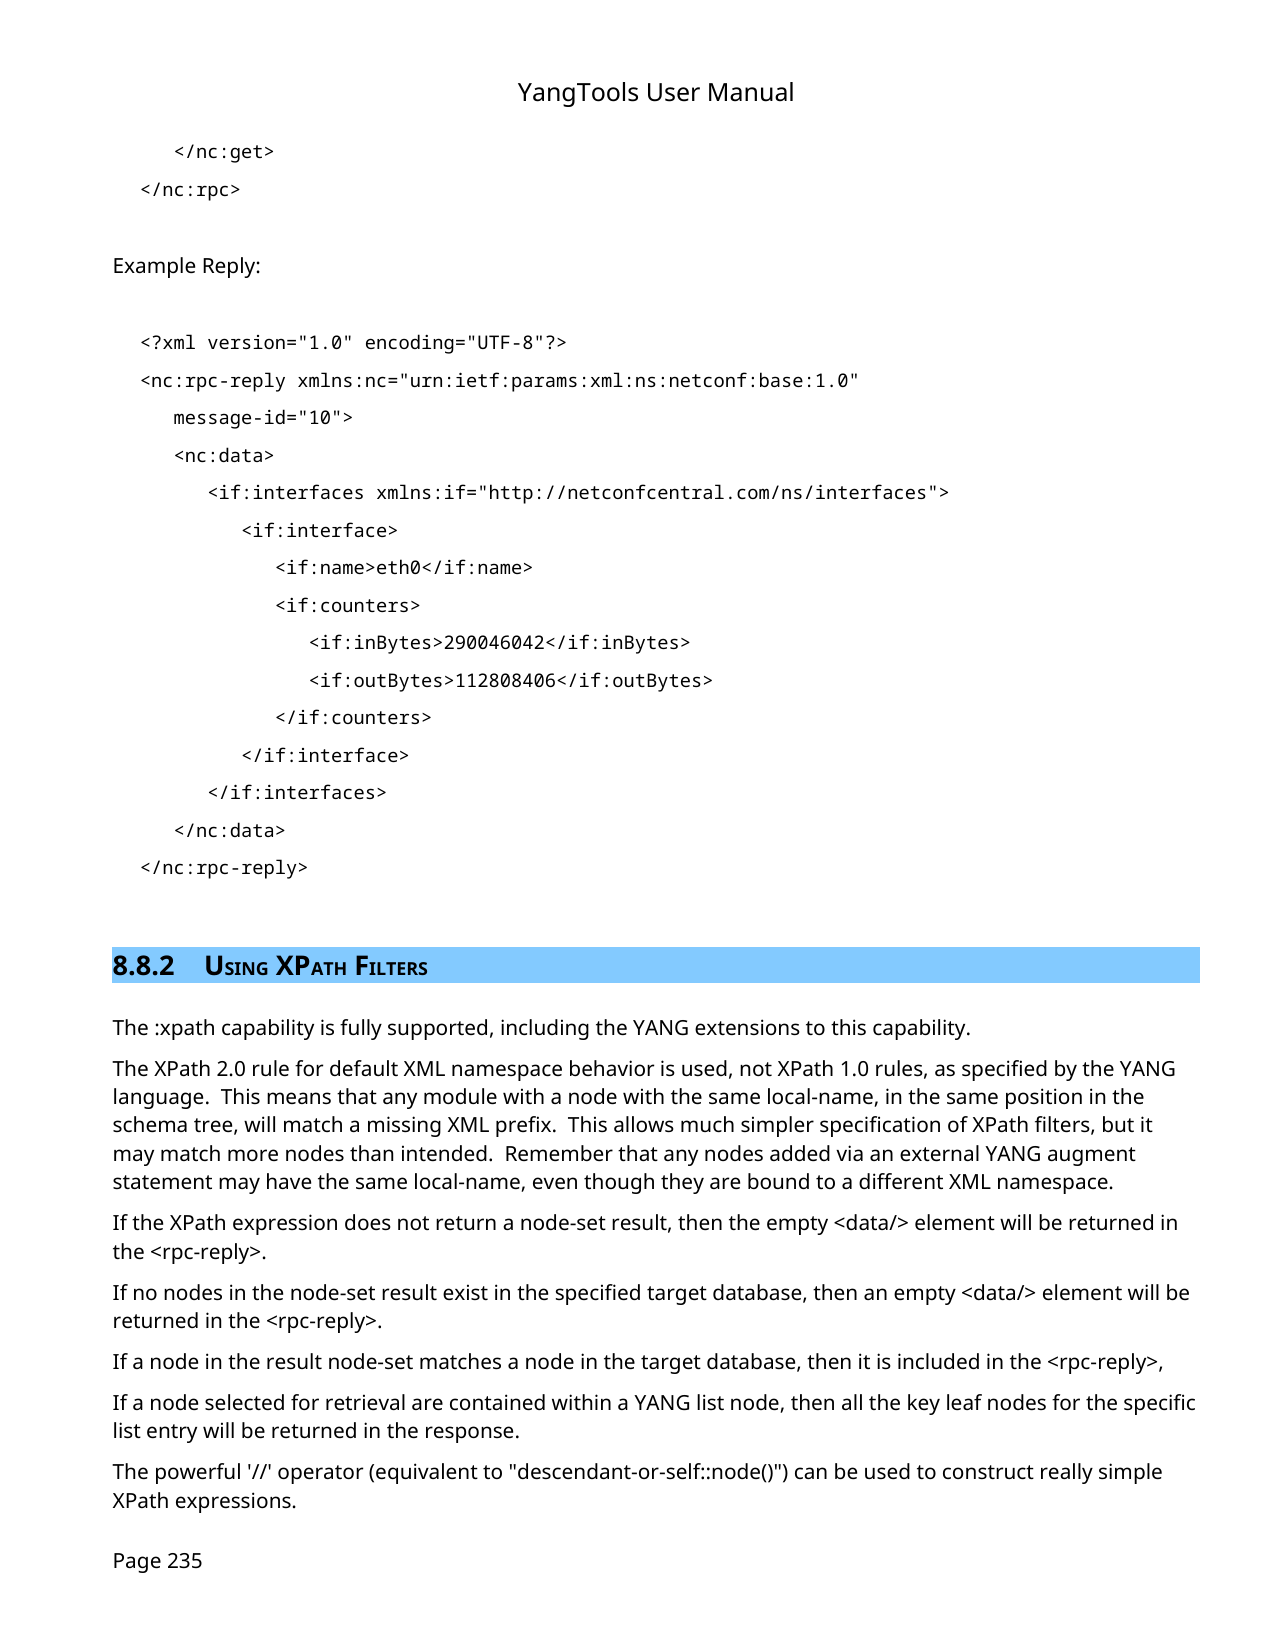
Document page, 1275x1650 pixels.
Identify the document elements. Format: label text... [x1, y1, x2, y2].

text <nc:data> [139, 442, 1200, 467]
text <nc:rpc-reply xmlns:nc="urn:ietf:params:xml:ns:netconf:base:1.0" [139, 367, 1200, 392]
text </if:interface> [139, 742, 1200, 767]
text </nc:get> [139, 138, 1200, 164]
text </nc:data> [139, 817, 1200, 842]
text </if:counters> [139, 704, 1200, 730]
text <if:inBytes>290046042</if:inBytes> [139, 629, 1200, 655]
subtitle Using XPath Filters [112, 947, 1200, 983]
text The powerful '//' operator (equivalent to "descendant-or-self::node()") can be used to construct really simple XPath expressions. [112, 1457, 1200, 1514]
text <if:outBytes>112808406</if:outBytes> [139, 667, 1200, 692]
text <if:interface> [139, 517, 1200, 542]
text If no nodes in the node-set result exist in the specified target database, then an empty <data/> element will be returned in the <rpc-reply>. [112, 1278, 1200, 1334]
text If the XPath expression does not return a node-set result, then the empty <data/> element will be returned in the <rpc-reply>. [112, 1208, 1200, 1265]
text If a node in the result node-set matches a node in the target database, then it is included in the <rpc-reply>, [112, 1347, 1200, 1376]
text <if:counters> [139, 592, 1200, 617]
text If a node selected for retrieval are contained within a YANG list node, then all the key leaf nodes for the specific list entry will be returned in the response. [112, 1388, 1200, 1445]
text Example Reply: [112, 251, 1200, 279]
text </nc:rpc> [139, 176, 1200, 202]
text <if:name>eth0</if:name> [139, 554, 1200, 580]
text </nc:rpc-reply> [139, 854, 1200, 880]
text message-id="10"> [139, 404, 1200, 430]
text <?xml version="1.0" encoding="UTF-8"?> [139, 329, 1200, 355]
text The XPath 2.0 rule for default XML namespace behavior is used, not XPath 1.0 rules, as specified by the YANG language. This means that any module with a node with the same local-name, in the same position in the schema tree, will match a missing XML prefix. This allows much simpler specification of XPath filters, but it may match more nodes than intended. Remember that any nodes added via an external YANG augment statement may have the same local-name, even though they are bound to a different XML namespace. [112, 1054, 1200, 1196]
text <if:interfaces xmlns:if="http://netconfcentral.com/ns/interfaces"> [139, 479, 1200, 505]
text The :xpath capability is fully supported, including the YANG extensions to this capability. [112, 1013, 1200, 1041]
text </if:interfaces> [139, 779, 1200, 805]
